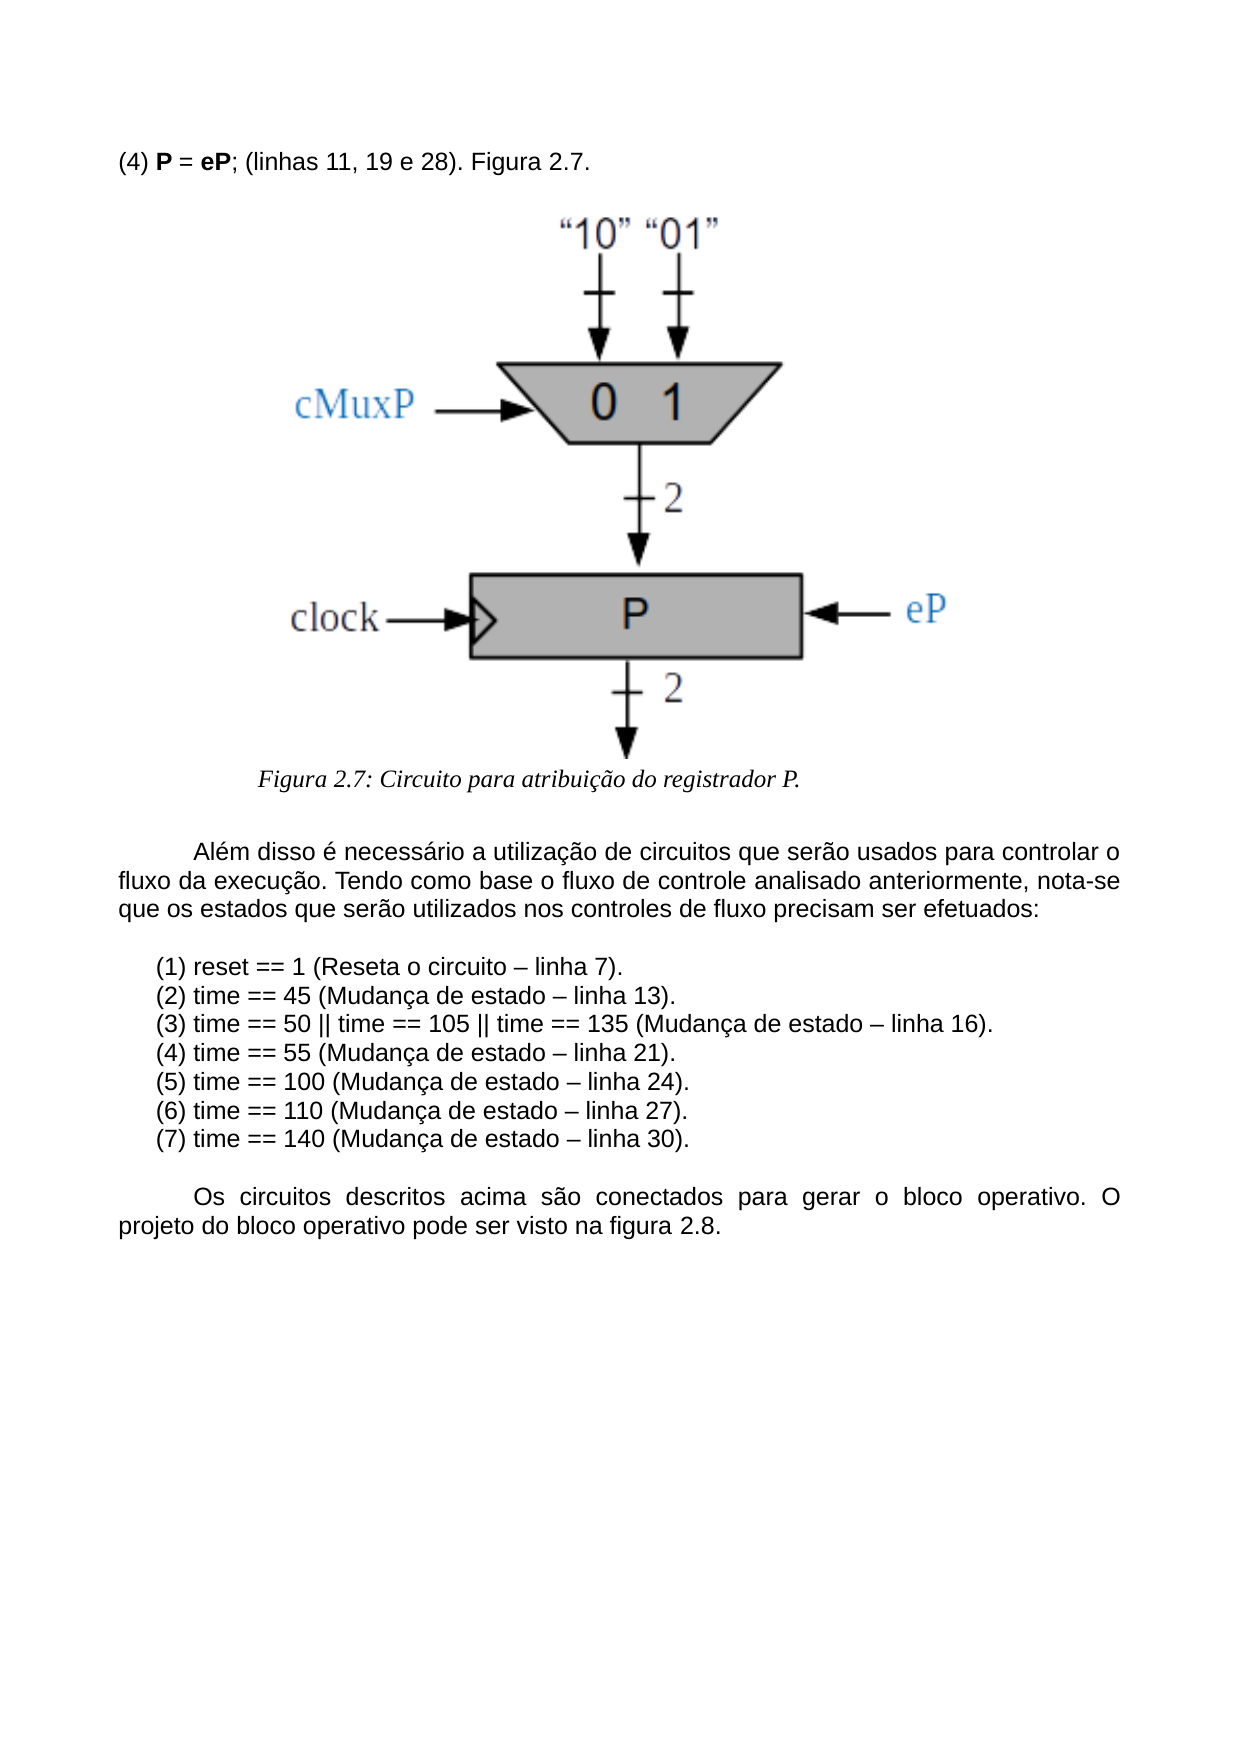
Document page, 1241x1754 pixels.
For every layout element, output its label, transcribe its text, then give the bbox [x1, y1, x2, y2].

list time == 100 (Mudança de estado – linha 24). [156, 1067, 1122, 1096]
text Além disso é necessário a utilização de circuitos que serão usados para controlar o fluxo da execução. Tendo como base o fluxo de controle analisado anteriormente, nota-se que os estados que serão utilizados nos controles de fluxo precisam ser efetuados: [118, 837, 1122, 923]
list time == 140 (Mudança de estado – linha 30). [156, 1124, 1122, 1153]
list time == 110 (Mudança de estado – linha 27). [156, 1096, 1122, 1124]
list time == 45 (Mudança de estado – linha 13). [156, 981, 1122, 1009]
list time == 55 (Mudança de estado – linha 21). [156, 1038, 1122, 1067]
list reset == 1 (Reseta o circuito – linha 7). [156, 952, 1122, 981]
text Os circuitos descritos acima são conectados para gerar o bloco operativo. O projeto do bloco operativo pode ser visto na figura 2.8. [118, 1182, 1122, 1239]
text Figura 2.7: Circuito para atribuição do registrador P. [258, 759, 983, 793]
picture [257, 216, 983, 759]
list P = eP; (linhas 11, 19 e 28). Figura 2.7. [118, 147, 1122, 176]
list time == 50 || time == 105 || time == 135 (Mudança de estado – linha 16). [156, 1009, 1122, 1038]
